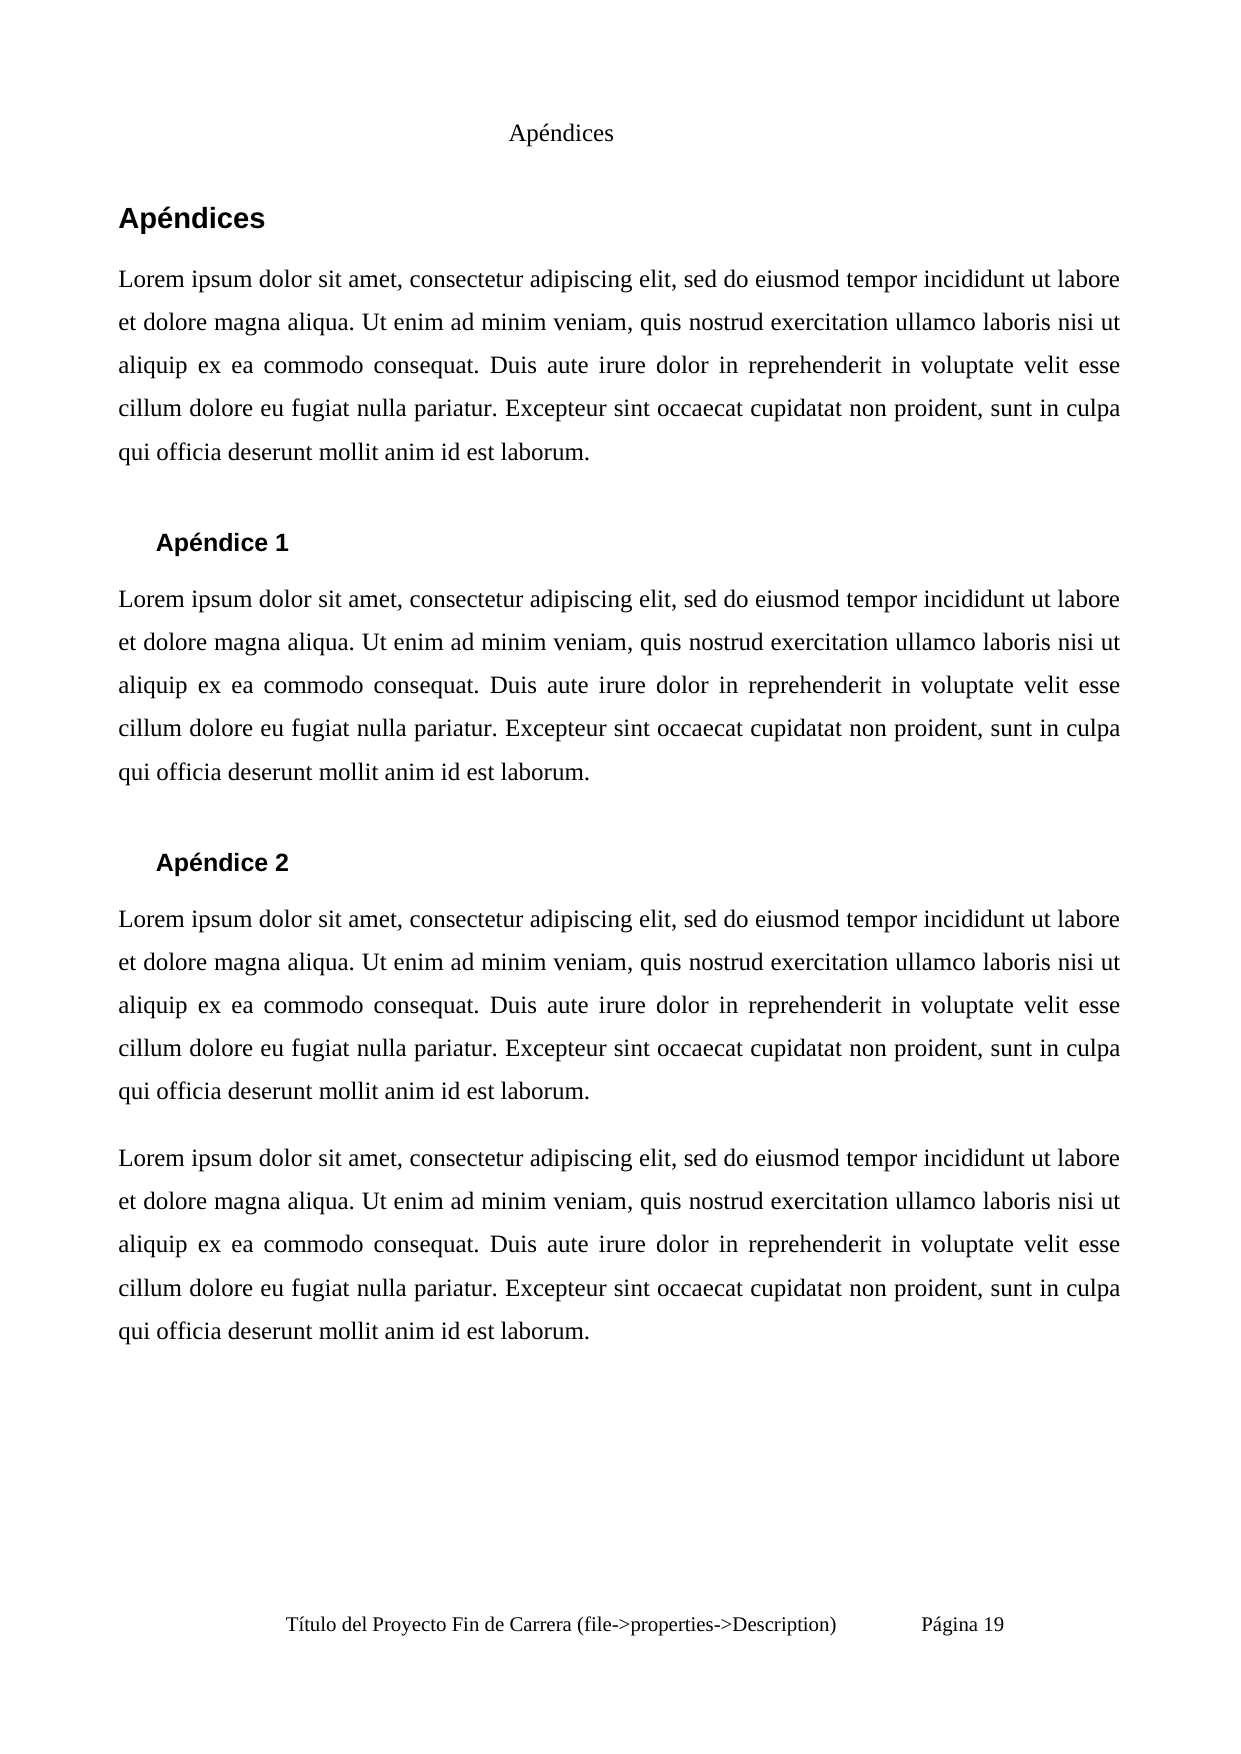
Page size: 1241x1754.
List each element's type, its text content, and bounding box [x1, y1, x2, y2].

text Lorem ipsum dolor sit amet, consectetur adipiscing elit, sed do eiusmod tempor incididunt ut labore et dolore magna aliqua. Ut enim ad minim veniam, quis nostrud exercitation ullamco laboris nisi ut aliquip ex ea commodo consequat. Duis aute irure dolor in reprehenderit in voluptate velit esse cillum dolore eu fugiat nulla pariatur. Excepteur sint occaecat cupidatat non proident, sunt in culpa qui officia deserunt mollit anim id est laborum. [118, 584, 1122, 785]
text Lorem ipsum dolor sit amet, consectetur adipiscing elit, sed do eiusmod tempor incididunt ut labore et dolore magna aliqua. Ut enim ad minim veniam, quis nostrud exercitation ullamco laboris nisi ut aliquip ex ea commodo consequat. Duis aute irure dolor in reprehenderit in voluptate velit esse cillum dolore eu fugiat nulla pariatur. Excepteur sint occaecat cupidatat non proident, sunt in culpa qui officia deserunt mollit anim id est laborum. [118, 1143, 1122, 1344]
subtitle Apéndices [118, 201, 1122, 235]
subtitle Apéndice 2 [118, 848, 1122, 877]
text Lorem ipsum dolor sit amet, consectetur adipiscing elit, sed do eiusmod tempor incididunt ut labore et dolore magna aliqua. Ut enim ad minim veniam, quis nostrud exercitation ullamco laboris nisi ut aliquip ex ea commodo consequat. Duis aute irure dolor in reprehenderit in voluptate velit esse cillum dolore eu fugiat nulla pariatur. Excepteur sint occaecat cupidatat non proident, sunt in culpa qui officia deserunt mollit anim id est laborum. [118, 904, 1122, 1105]
text Lorem ipsum dolor sit amet, consectetur adipiscing elit, sed do eiusmod tempor incididunt ut labore et dolore magna aliqua. Ut enim ad minim veniam, quis nostrud exercitation ullamco laboris nisi ut aliquip ex ea commodo consequat. Duis aute irure dolor in reprehenderit in voluptate velit esse cillum dolore eu fugiat nulla pariatur. Excepteur sint occaecat cupidatat non proident, sunt in culpa qui officia deserunt mollit anim id est laborum. [118, 264, 1122, 465]
subtitle Apéndice 1 [118, 528, 1122, 557]
